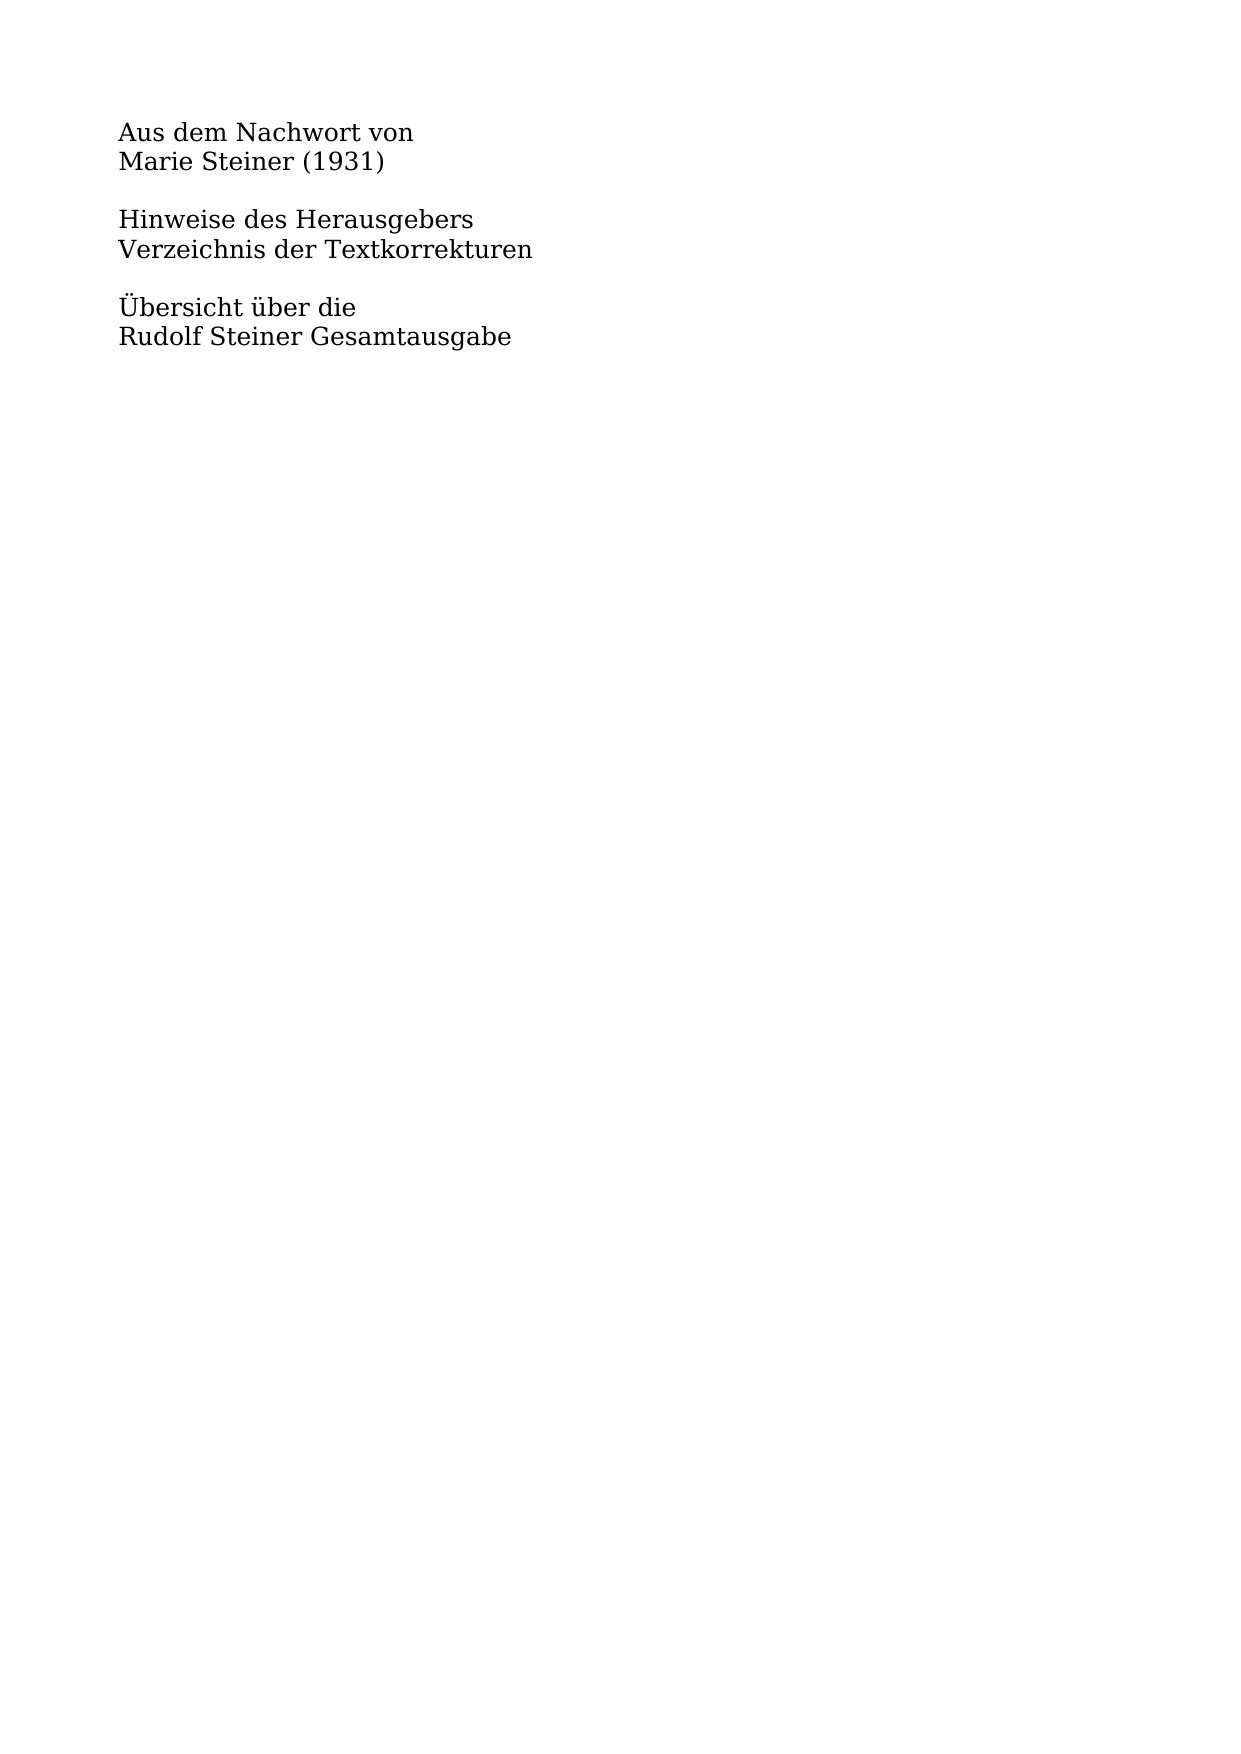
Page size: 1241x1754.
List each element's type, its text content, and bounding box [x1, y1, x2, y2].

text Marie Steiner (1931) [118, 147, 1122, 176]
text Hinweise des Herausgebers [118, 206, 1122, 235]
text Verzeichnis der Textkorrekturen [118, 235, 1122, 264]
text Rudolf Steiner Gesamtausgabe [118, 322, 1122, 351]
text Aus dem Nachwort von [118, 118, 1122, 147]
text Übersicht über die [118, 293, 1122, 322]
